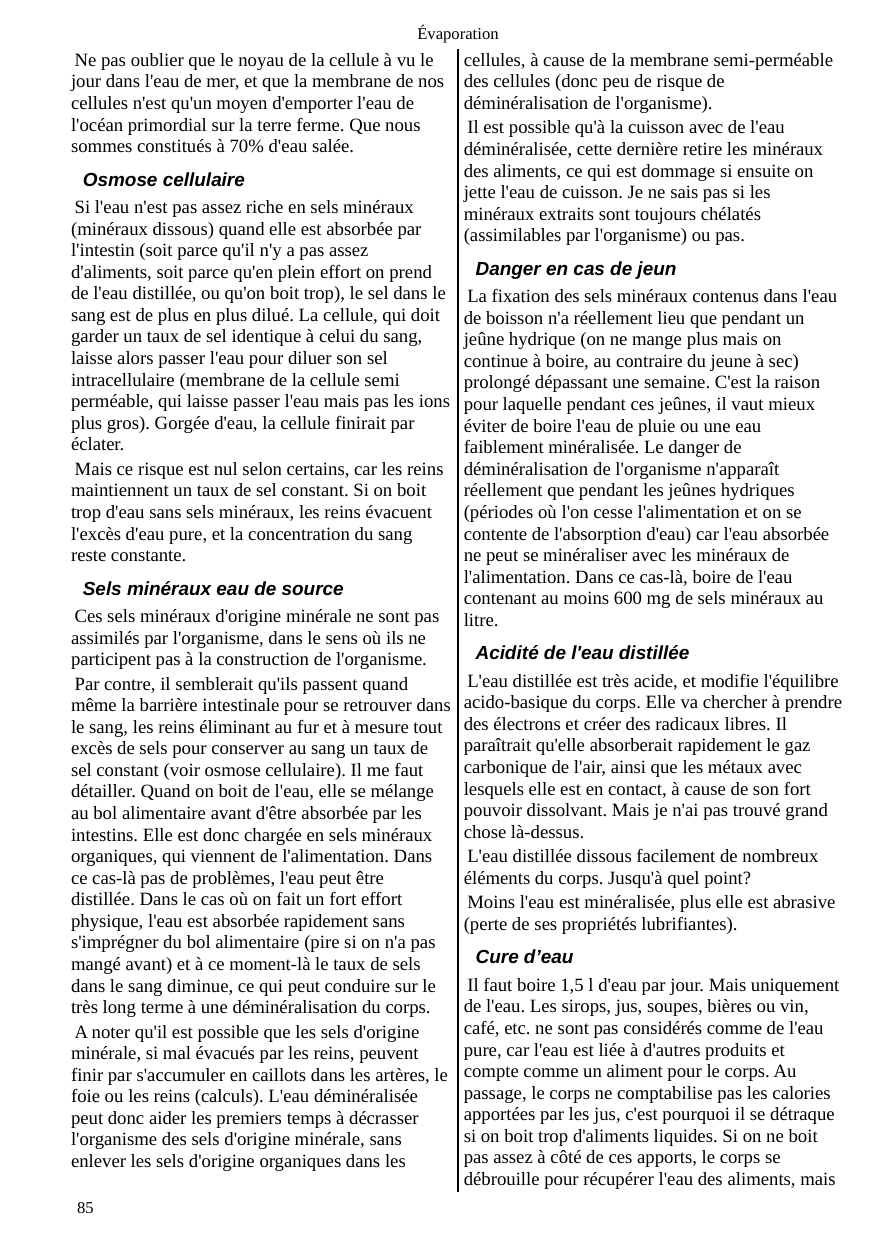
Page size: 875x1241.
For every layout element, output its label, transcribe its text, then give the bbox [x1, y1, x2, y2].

text Ces sels minéraux d'origine minérale ne sont pas assimilés par l'organisme, dans le sens où ils ne participent pas à la construction de l'organisme. [71, 605, 452, 670]
text Il est possible qu'à la cuisson avec de l'eau déminéralisée, cette dernière retire les minéraux des aliments, ce qui est dommage si ensuite on jette l'eau de cuisson. Je ne sais pas si les minéraux extraits sont toujours chélatés (assimilables par l'organisme) ou pas. [463, 116, 844, 246]
text La fixation des sels minéraux contenus dans l'eau de boisson n'a réellement lieu que pendant un jeûne hydrique (on ne mange plus mais on continue à boire, au contraire du jeune à sec) prolongé dépassant une semaine. C'est la raison pour laquelle pendant ces jeûnes, il vaut mieux éviter de boire l'eau de pluie ou une eau faiblement minéralisée. Le danger de déminéralisation de l'organisme n'apparaît réellement que pendant les jeûnes hydriques (périodes où l'on cesse l'alimentation et on se contente de l'absorption d'eau) car l'eau absorbée ne peut se minéraliser avec les minéraux de l'alimentation. Dans ce cas-là, boire de l'eau contenant au moins 600 mg de sels minéraux au litre. [463, 285, 844, 630]
text Ne pas oublier que le noyau de la cellule à vu le jour dans l'eau de mer, et que la membrane de nos cellules n'est qu'un moyen d'emporter l'eau de l'océan primordial sur la terre ferme. Que nous sommes constitués à 70% d'eau salée. [71, 49, 452, 157]
subtitle Sels minéraux eau de source [83, 577, 452, 599]
text L'eau distillée est très acide, et modifie l'équilibre acido-basique du corps. Elle va chercher à prendre des électrons et créer des radicaux libres. Il paraîtrait qu'elle absorberait rapidement le gaz carbonique de l'air, ainsi que les métaux avec lesquels elle est en contact, à cause de son fort pouvoir dissolvant. Mais je n'ai pas trouvé grand chose là-dessus. [463, 670, 844, 842]
text Moins l'eau est minéralisée, plus elle est abrasive (perte de ses propriétés lubrifiantes). [463, 891, 844, 934]
subtitle Osmose cellulaire [83, 168, 452, 190]
text Par contre, il semblerait qu'ils passent quand même la barrière intestinale pour se retrouver dans le sang, les reins éliminant au fur et à mesure tout excès de sels pour conserver au sang un taux de sel constant (voir osmose cellulaire). Il me faut détailler. Quand on boit de l'eau, elle se mélange au bol alimentaire avant d'être absorbée par les intestins. Elle est donc chargée en sels minéraux organiques, qui viennent de l'alimentation. Dans ce cas-là pas de problèmes, l'eau peut être distillée. Dans le cas où on fait un fort effort physique, l'eau est absorbée rapidement sans s'imprégner du bol alimentaire (pire si on n'a pas mangé avant) et à ce moment-là le taux de sels dans le sang diminue, ce qui peut conduire sur le très long terme à une déminéralisation du corps. [71, 673, 452, 1018]
text A noter qu'il est possible que les sels d'origine minérale, si mal évacués par les reins, peuvent finir par s'accumuler en caillots dans les artères, le foie ou les reins (calculs). L'eau déminéralisée peut donc aider les premiers temps à décrasser l'organisme des sels d'origine minérale, sans enlever les sels d'origine organiques dans les [71, 1021, 452, 1171]
text Il faut boire 1,5 l d'eau par jour. Mais uniquement de l'eau. Les sirops, jus, soupes, bières ou vin, café, etc. ne sont pas considérés comme de l'eau pure, car l'eau est liée à d'autres produits et compte comme un aliment pour le corps. Au passage, le corps ne comptabilise pas les calories apportées par les jus, c'est pourquoi il se détraque si on boit trop d'aliments liquides. Si on ne boit pas assez à côté de ces apports, le corps se débrouille pour récupérer l'eau des aliments, mais [463, 974, 844, 1189]
subtitle Acidité de l'eau distillée [475, 642, 844, 664]
text cellules, à cause de la membrane semi-perméable des cellules (donc peu de risque de déminéralisation de l'organisme). [463, 49, 844, 113]
text Mais ce risque est nul selon certains, car les reins maintiennent un taux de sel constant. Si on boit trop d'eau sans sels minéraux, les reins évacuent l'excès d'eau pure, et la concentration du sang reste constante. [71, 458, 452, 566]
subtitle Danger en cas de jeun [475, 257, 844, 279]
text L'eau distillée dissous facilement de nombreux éléments du corps. Jusqu'à quel point? [463, 845, 844, 888]
text Si l'eau n'est pas assez riche en sels minéraux (minéraux dissous) quand elle est absorbée par l'intestin (soit parce qu'il n'y a pas assez d'aliments, soit parce qu'en plein effort on prend de l'eau distillée, ou qu'on boit trop), le sel dans le sang est de plus en plus dilué. La cellule, qui doit garder un taux de sel identique à celui du sang, laisse alors passer l'eau pour diluer son sel intracellulaire (membrane de la cellule semi perméable, qui laisse passer l'eau mais pas les ions plus gros). Gorgée d'eau, la cellule finirait par éclater. [71, 196, 452, 455]
subtitle Cure d’eau [475, 946, 844, 968]
